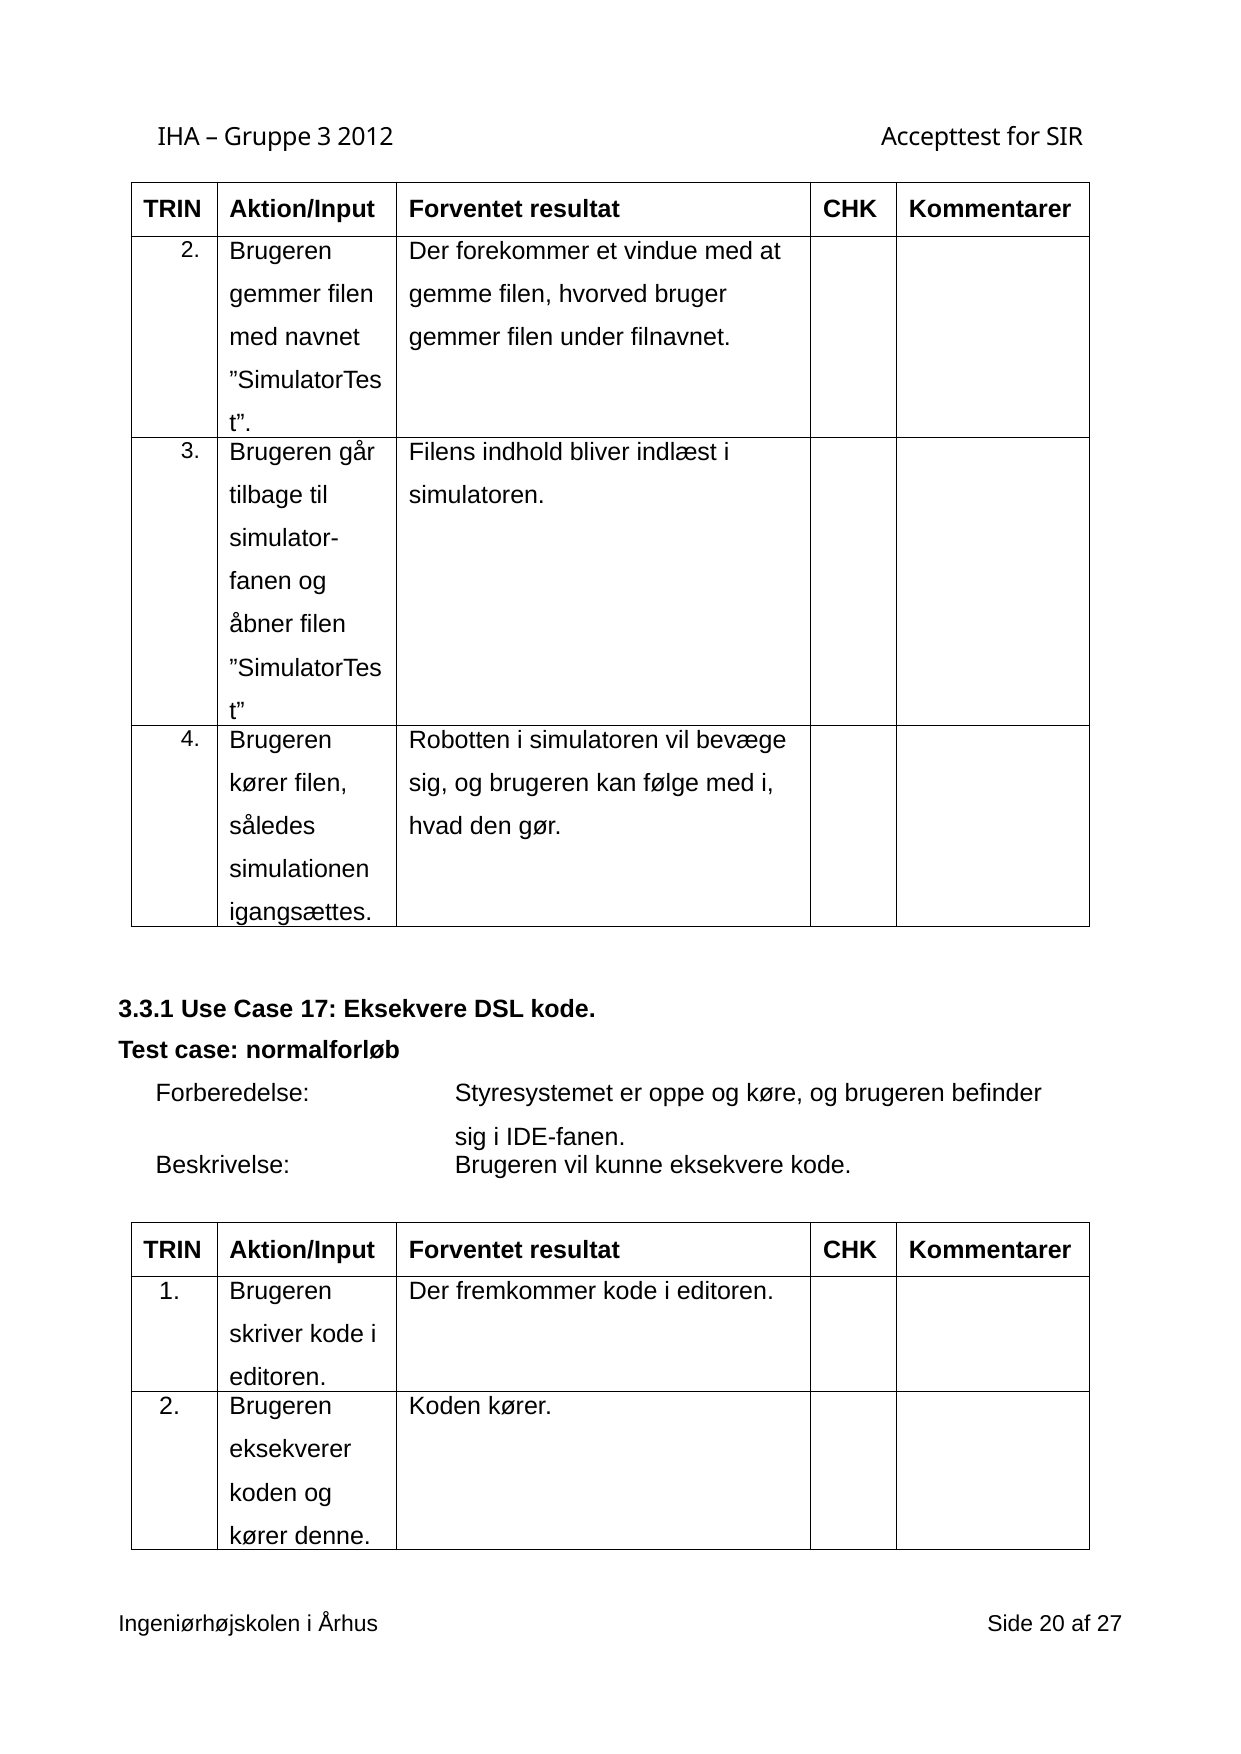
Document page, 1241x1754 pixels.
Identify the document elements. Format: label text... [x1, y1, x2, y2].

table_cell Brugeren vil kunne eksekvere kode. [443, 1150, 1089, 1179]
table_cell Der fremkommer kode i editoren. [397, 1277, 810, 1391]
table_cell Filens indhold bliver indlæst i simulatoren. [397, 438, 810, 724]
table_header Aktion/Input [218, 1223, 396, 1276]
table_header Forventet resultat [397, 183, 810, 236]
table_header Aktion/Input [218, 183, 396, 236]
table_cell [897, 438, 1089, 724]
table_header Forberedelse: [144, 1079, 443, 1150]
table_cell Brugeren skriver kode i editoren. [218, 1277, 396, 1391]
table_cell Brugeren eksekverer koden og kører denne. [218, 1392, 396, 1549]
table_header TRIN [132, 1223, 217, 1276]
table_header Kommentarer [897, 183, 1089, 236]
table_cell [897, 1277, 1089, 1391]
table_cell [132, 1392, 217, 1549]
table_cell [132, 1277, 217, 1391]
table_cell Brugeren går tilbage til simulator-fanen og åbner filen ”SimulatorTest” [218, 438, 396, 724]
table_cell [811, 237, 896, 437]
table_cell Robotten i simulatoren vil bevæge sig, og brugeren kan følge med i, hvad den gør. [397, 726, 810, 926]
table_cell Brugeren gemmer filen med navnet ”SimulatorTest”. [218, 237, 396, 437]
table_header Kommentarer [897, 1223, 1089, 1276]
table_cell [811, 726, 896, 926]
table_cell Brugeren kører filen, således simulationen igangsættes. [218, 726, 396, 926]
text Test case: normalforløb [118, 1035, 1122, 1064]
table_cell [132, 237, 217, 437]
subtitle 3.3.1 Use Case 17: Eksekvere DSL kode. [118, 994, 1122, 1023]
table_header Styresystemet er oppe og køre, og brugeren befinder sig i IDE-fanen. [443, 1079, 1089, 1150]
table_header CHK [811, 183, 896, 236]
table_header TRIN [132, 183, 217, 236]
table_cell [897, 237, 1089, 437]
table_cell [811, 1392, 896, 1549]
table_cell [811, 438, 896, 724]
table_cell Beskrivelse: [144, 1150, 443, 1179]
table_cell [897, 726, 1089, 926]
table_cell [132, 438, 217, 724]
table_cell Der forekommer et vindue med at gemme filen, hvorved bruger gemmer filen under filnavnet. [397, 237, 810, 437]
table_cell [897, 1392, 1089, 1549]
table_cell Koden kører. [397, 1392, 810, 1549]
table_cell [811, 1277, 896, 1391]
table_header Forventet resultat [397, 1223, 810, 1276]
table_cell [132, 726, 217, 926]
table_header CHK [811, 1223, 896, 1276]
